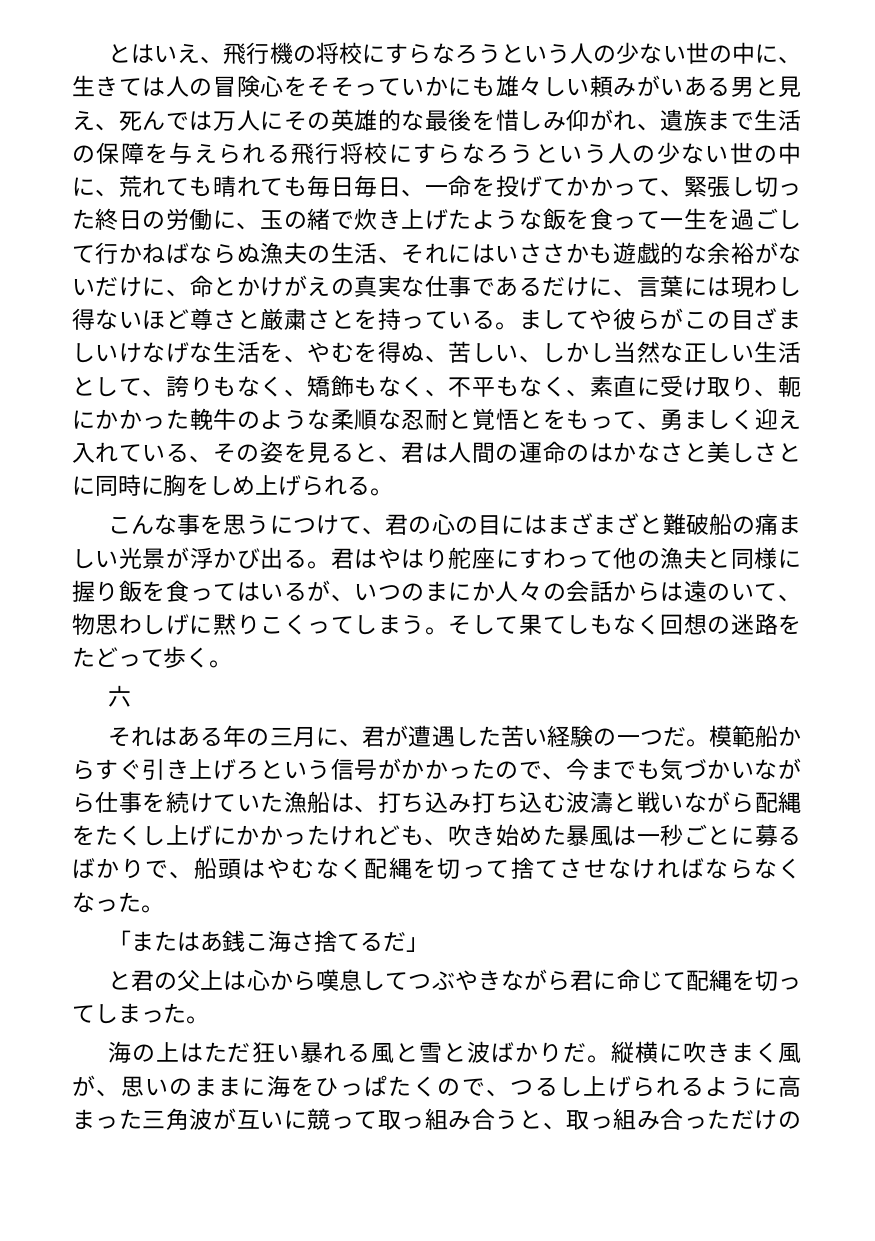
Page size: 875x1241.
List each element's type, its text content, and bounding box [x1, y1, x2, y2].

text とはいえ、飛行機の将校にすらなろうという人の少ない世の中に、生きては人の冒険心をそそっていかにも雄々しい頼みがいある男と見え、死んでは万人にその英雄的な最後を惜しみ仰がれ、遺族まで生活の保障を与えられる飛行将校にすらなろうという人の少ない世の中に、荒れても晴れても毎日毎日、一命を投げてかかって、緊張し切った終日の労働に、玉の緒で炊き上げたような飯を食って一生を過ごして行かねばならぬ漁夫の生活、それにはいささかも遊戯的な余裕がないだけに、命とかけがえの真実な仕事であるだけに、言葉には現わし得ないほど尊さと厳粛さとを持っている。ましてや彼らがこの目ざましいけなげな生活を、やむを得ぬ、苦しい、しかし当然な正しい生活として、誇りもなく、矯飾もなく、不平もなく、素直に受け取り、軛にかかった輓牛のような柔順な忍耐と覚悟とをもって、勇ましく迎え入れている、その姿を見ると、君は人間の運命のはかなさと美しさとに同時に胸をしめ上げられる。 [72, 36, 802, 501]
text 「またはあ銭こ海さ捨てるだ」 [72, 924, 802, 957]
text 六 [72, 679, 802, 712]
text 海の上はただ狂い暴れる風と雪と波ばかりだ。縦横に吹きまく風が、思いのままに海をひっぱたくので、つるし上げられるように高まった三角波が互いに競って取っ組み合うと、取っ組み合っただけの [72, 1035, 802, 1135]
text それはある年の三月に、君が遭遇した苦い経験の一つだ。模範船からすぐ引き上げろという信号がかかったので、今までも気づかいながら仕事を続けていた漁船は、打ち込み打ち込む波濤と戦いながら配縄をたくし上げにかかったけれども、吹き始めた暴風は一秒ごとに募るばかりで、船頭はやむなく配縄を切って捨てさせなければならなくなった。 [72, 718, 802, 918]
text と君の父上は心から嘆息してつぶやきながら君に命じて配縄を切ってしまった。 [72, 963, 802, 1029]
text こんな事を思うにつけて、君の心の目にはまざまざと難破船の痛ましい光景が浮かび出る。君はやはり舵座にすわって他の漁夫と同様に握り飯を食ってはいるが、いつのまにか人々の会話からは遠のいて、物思わしげに黙りこくってしまう。そして果てしもなく回想の迷路をたどって歩く。 [72, 507, 802, 673]
